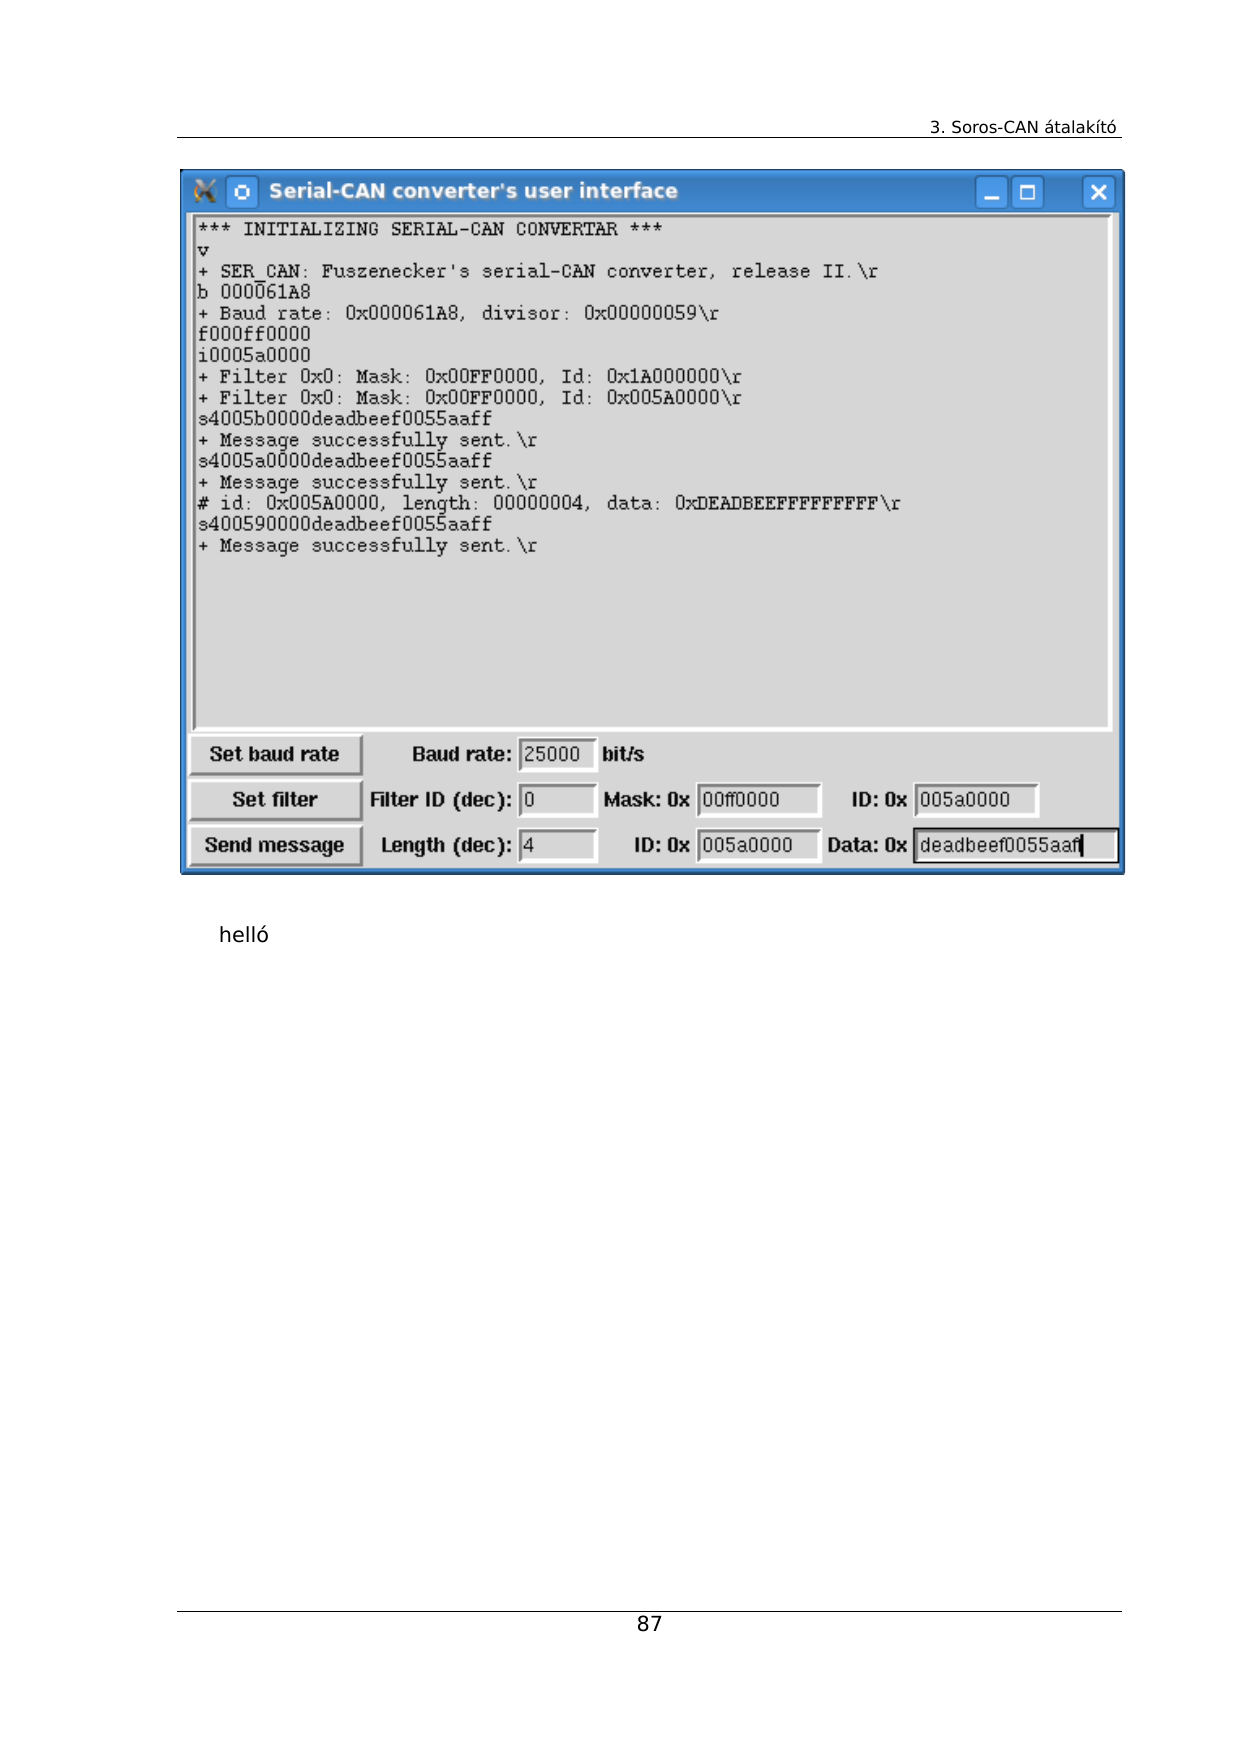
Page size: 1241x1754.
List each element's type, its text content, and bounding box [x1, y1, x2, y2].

picture [180, 169, 1126, 875]
text helló [177, 923, 1122, 947]
